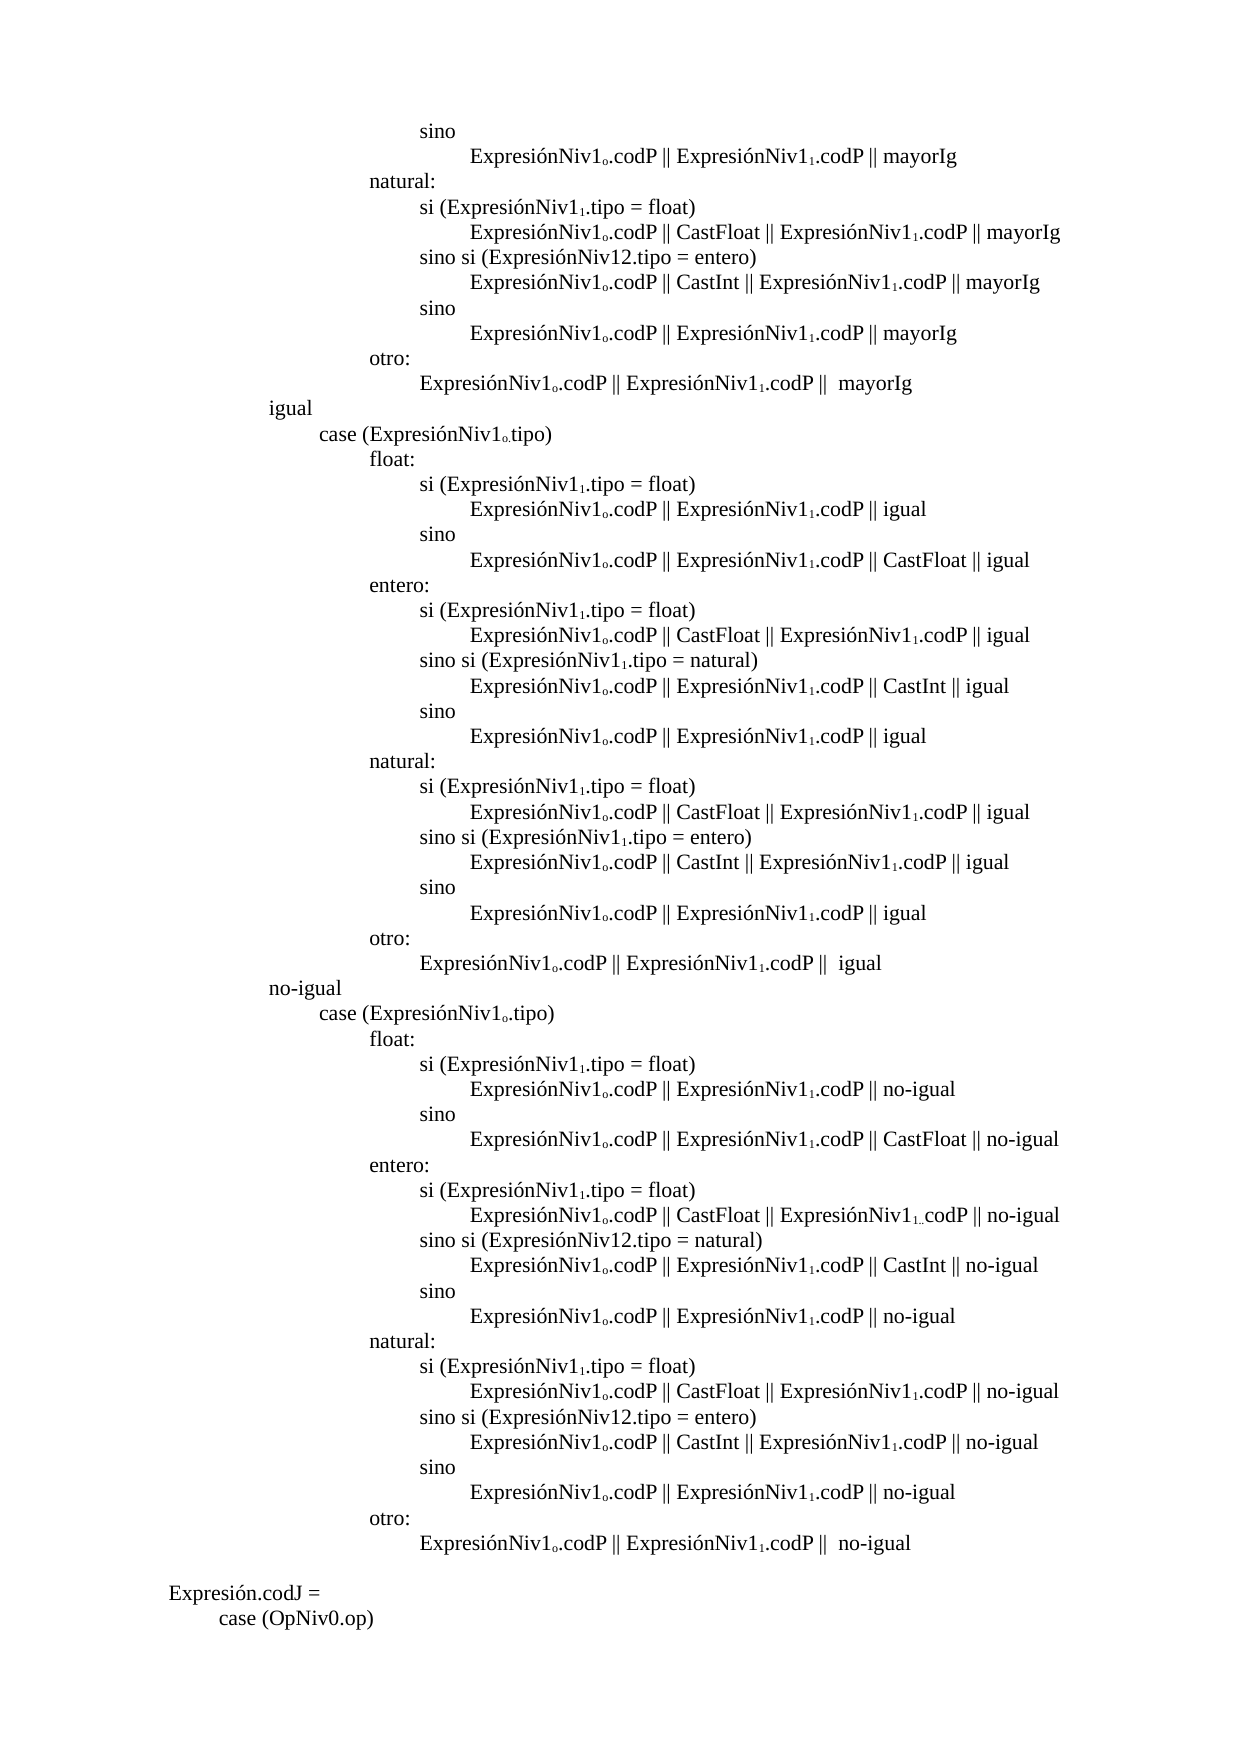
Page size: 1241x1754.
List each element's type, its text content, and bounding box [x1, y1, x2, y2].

text si (ExpresiónNiv11.tipo = float) [118, 773, 1122, 799]
text si (ExpresiónNiv11.tipo = float) [118, 1051, 1122, 1076]
text case (ExpresiónNiv1o.tipo) [118, 421, 1122, 446]
text si (ExpresiónNiv11.tipo = float) [118, 1177, 1122, 1202]
text ExpresiónNiv1o.codP || ExpresiónNiv11.codP || no-igual [118, 1303, 1122, 1328]
text sino [118, 698, 1122, 723]
text ExpresiónNiv1o.codP || CastFloat || ExpresiónNiv11.codP || mayorIg [118, 219, 1122, 244]
text natural: [118, 748, 1122, 773]
text ExpresiónNiv1o.codP || ExpresiónNiv11.codP || igual [118, 950, 1122, 975]
text ExpresiónNiv1o.codP || CastFloat || ExpresiónNiv11..codP || no-igual [118, 1202, 1122, 1227]
text sino [118, 294, 1122, 320]
text sino [118, 1101, 1122, 1126]
text ExpresiónNiv1o.codP || CastInt || ExpresiónNiv11.codP || igual [118, 849, 1122, 874]
text ExpresiónNiv1o.codP || ExpresiónNiv11.codP || mayorIg [118, 370, 1122, 395]
text ExpresiónNiv1o.codP || CastInt || ExpresiónNiv11.codP || mayorIg [118, 269, 1122, 294]
text si (ExpresiónNiv11.tipo = float) [118, 597, 1122, 622]
text ExpresiónNiv1o.codP || ExpresiónNiv11.codP || igual [118, 496, 1122, 521]
text ExpresiónNiv1o.codP || ExpresiónNiv11.codP || no-igual [118, 1530, 1122, 1555]
text no-igual [118, 975, 1122, 1000]
text sino si (ExpresiónNiv11.tipo = entero) [118, 824, 1122, 849]
text ExpresiónNiv1o.codP || ExpresiónNiv11.codP || CastFloat || no-igual [118, 1126, 1122, 1152]
text ExpresiónNiv1o.codP || ExpresiónNiv11.codP || igual [118, 723, 1122, 748]
text igual [118, 395, 1122, 421]
text sino si (ExpresiónNiv11.tipo = natural) [118, 647, 1122, 673]
text sino si (ExpresiónNiv12.tipo = natural) [118, 1227, 1122, 1252]
text ExpresiónNiv1o.codP || ExpresiónNiv11.codP || CastInt || igual [118, 673, 1122, 698]
text Expresión.codJ = [118, 1580, 1122, 1605]
text ExpresiónNiv1o.codP || ExpresiónNiv11.codP || CastFloat || igual [118, 547, 1122, 572]
text ExpresiónNiv1o.codP || CastFloat || ExpresiónNiv11.codP || igual [118, 799, 1122, 824]
text otro: [118, 1504, 1122, 1530]
text sino [118, 1278, 1122, 1303]
text float: [118, 1026, 1122, 1051]
text natural: [118, 1328, 1122, 1353]
text float: [118, 446, 1122, 471]
text si (ExpresiónNiv11.tipo = float) [118, 1353, 1122, 1378]
text ExpresiónNiv1o.codP || CastFloat || ExpresiónNiv11.codP || no-igual [118, 1378, 1122, 1404]
text natural: [118, 168, 1122, 194]
text otro: [118, 925, 1122, 950]
text sino [118, 521, 1122, 547]
text ExpresiónNiv1o.codP || ExpresiónNiv11.codP || no-igual [118, 1479, 1122, 1504]
text si (ExpresiónNiv11.tipo = float) [118, 471, 1122, 496]
text case (OpNiv0.op) [118, 1605, 1122, 1631]
text ExpresiónNiv1o.codP || ExpresiónNiv11.codP || igual [118, 899, 1122, 925]
text entero: [118, 1152, 1122, 1177]
text ExpresiónNiv1o.codP || CastFloat || ExpresiónNiv11.codP || igual [118, 622, 1122, 647]
text sino [118, 1454, 1122, 1479]
text ExpresiónNiv1o.codP || ExpresiónNiv11.codP || mayorIg [118, 143, 1122, 168]
text otro: [118, 345, 1122, 370]
text ExpresiónNiv1o.codP || ExpresiónNiv11.codP || mayorIg [118, 320, 1122, 345]
text sino si (ExpresiónNiv12.tipo = entero) [118, 1404, 1122, 1429]
text sino [118, 874, 1122, 899]
text sino [118, 118, 1122, 143]
text ExpresiónNiv1o.codP || ExpresiónNiv11.codP || CastInt || no-igual [118, 1252, 1122, 1278]
text case (ExpresiónNiv1o.tipo) [118, 1000, 1122, 1026]
text ExpresiónNiv1o.codP || ExpresiónNiv11.codP || no-igual [118, 1076, 1122, 1101]
text sino si (ExpresiónNiv12.tipo = entero) [118, 244, 1122, 269]
text ExpresiónNiv1o.codP || CastInt || ExpresiónNiv11.codP || no-igual [118, 1429, 1122, 1454]
text si (ExpresiónNiv11.tipo = float) [118, 194, 1122, 219]
text entero: [118, 572, 1122, 597]
